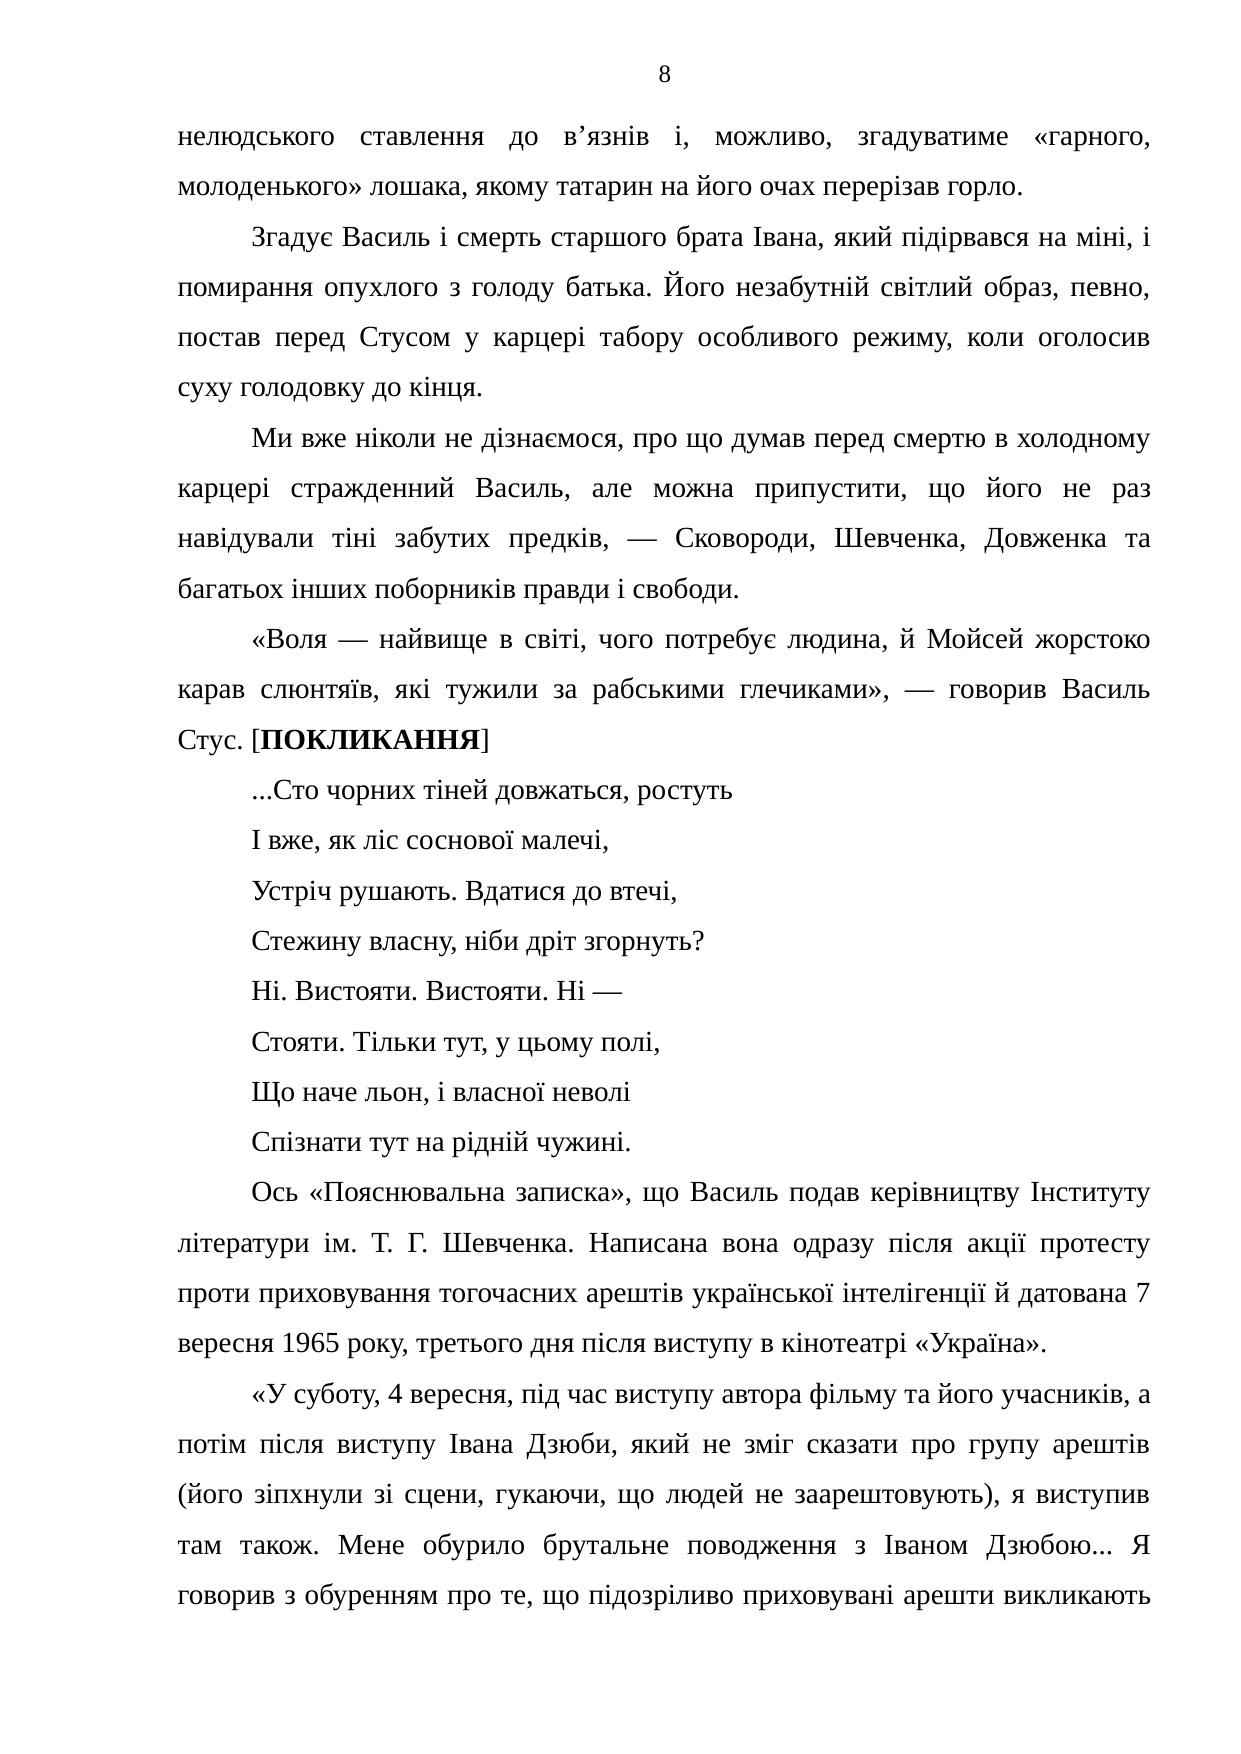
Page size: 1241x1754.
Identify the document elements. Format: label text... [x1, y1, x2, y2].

text Спізнати тут на рідній чужині. [177, 1124, 1152, 1158]
text нелюдського ставлення до в’язнів і, можливо, згадуватиме «гарного, молоденького» лошака, якому татарин на його очах перерізав горло. [177, 118, 1152, 202]
text Згадує Василь і смерть старшого брата Івана, який підірвався на міні, і помирання опухлого з голоду батька. Його незабутній світлий образ, певно, постав перед Стусом у карцері табору особливого режиму, коли оголосив суху голодовку до кінця. [177, 219, 1152, 403]
text Ні. Вистояти. Вистояти. Ні — [177, 973, 1152, 1007]
text Ми вже ніколи не дізнаємося, про що думав перед смертю в холодному карцері стражденний Василь, але можна припустити, що його не раз навідували тіні забутих предків, — Сковороди, Шевченка, Довженка та багатьох інших поборників правди і свободи. [177, 420, 1152, 604]
text Що наче льон, і власної неволі [177, 1074, 1152, 1107]
text Устріч рушають. Вдатися до втечі, [177, 873, 1152, 906]
text «Воля — найвище в світі, чого потребує людина, й Мойсей жорстоко карав слюнтяїв, які тужили за рабськими глечиками», — говорив Василь Стус. [ПОКЛИКАННЯ] [177, 621, 1152, 755]
text ...Сто чорних тіней довжаться, ростуть [177, 772, 1152, 806]
text Стежину власну, ніби дріт згорнуть? [177, 923, 1152, 957]
text «У суботу, 4 вересня, під час виступу автора фільму та його учасників, а потім після виступу Івана Дзюби, який не зміг сказати про групу арештів (його зіпхнули зі сцени, гукаючи, що людей не заарештовують), я виступив там також. Мене обурило брутальне поводження з Іваном Дзюбою... Я говорив з обуренням про те, що підозріливо приховувані арешти викликають [177, 1376, 1152, 1611]
text Ось «Пояснювальна записка», що Василь подав керівництву Інституту літератури ім. Т. Г. Шевченка. Написана вона одразу після акції протесту проти приховування тогочасних арештів української інтелігенції й датована 7 вересня 1965 року, третього дня після виступу в кінотеатрі «Україна». [177, 1174, 1152, 1359]
text Стояти. Тільки тут, у цьому полі, [177, 1024, 1152, 1057]
text І вже, як ліс соснової малечі, [177, 822, 1152, 856]
